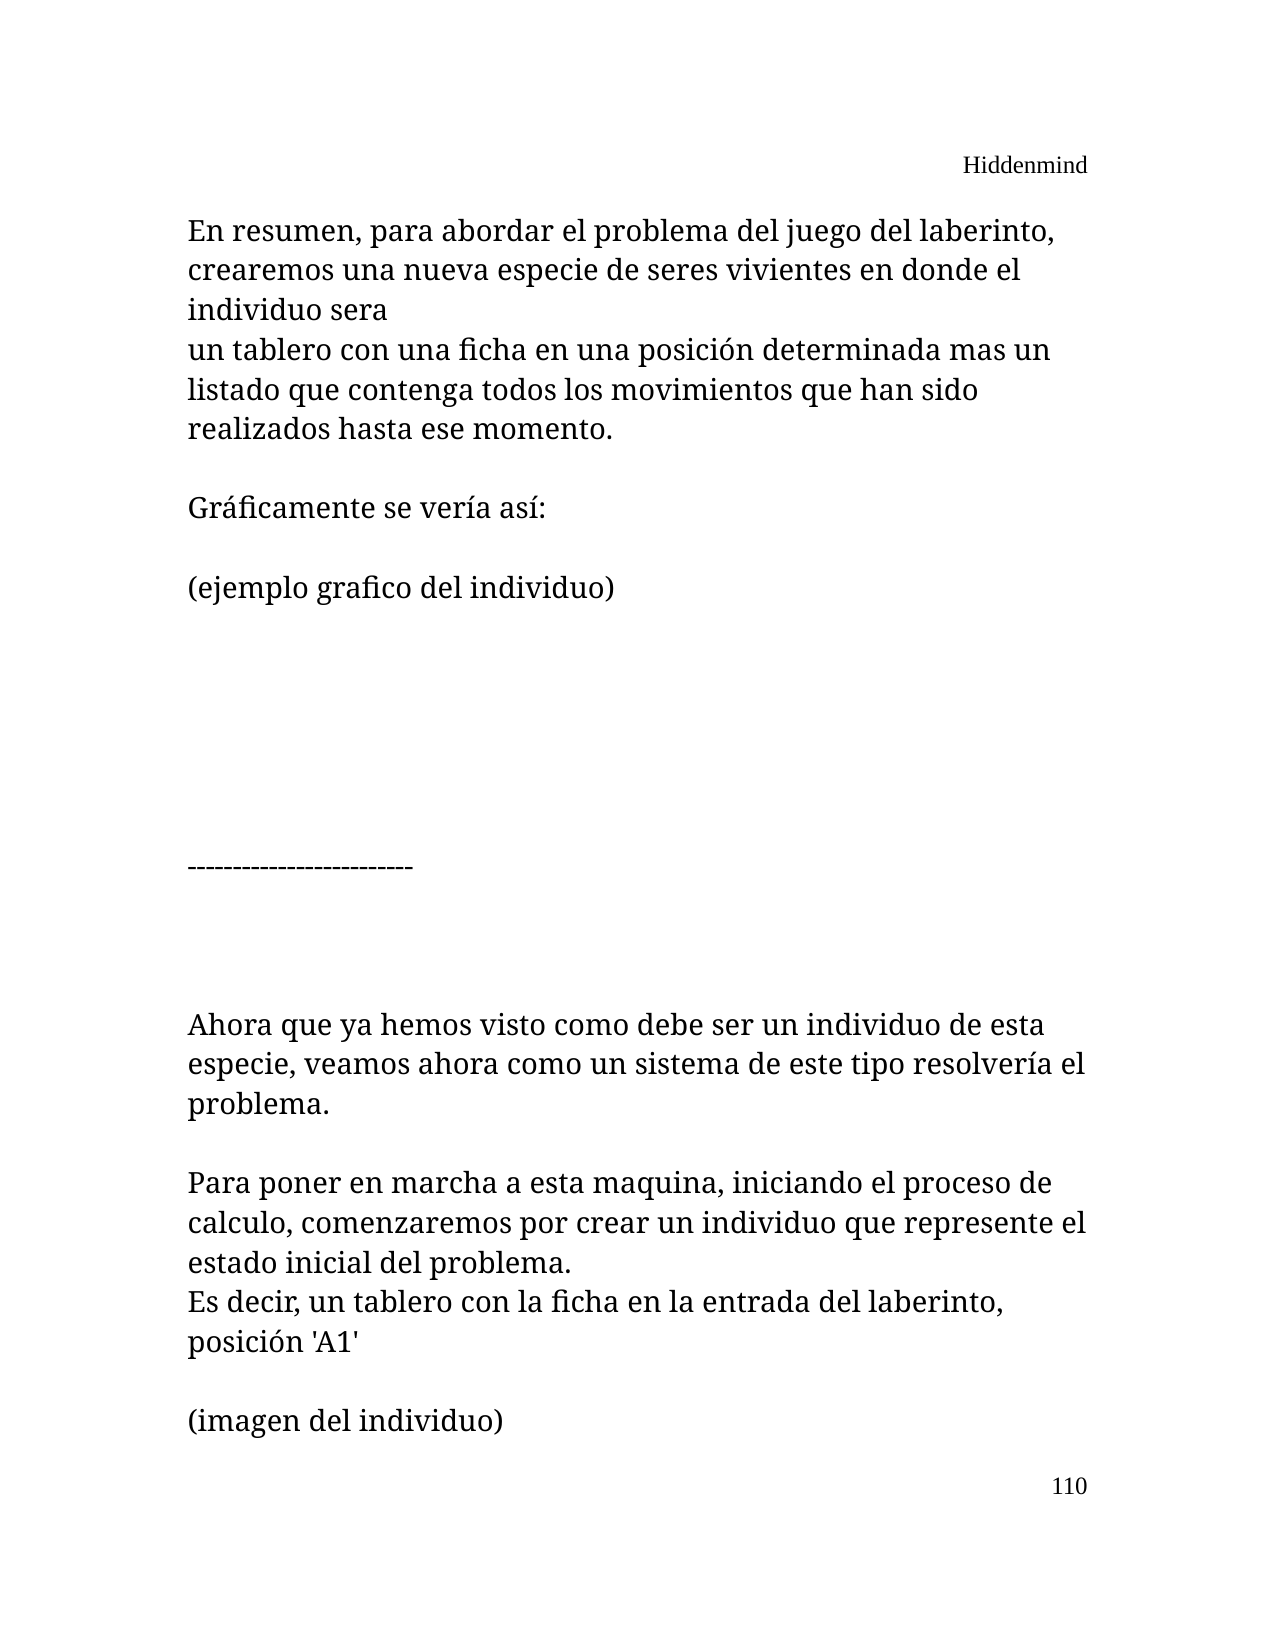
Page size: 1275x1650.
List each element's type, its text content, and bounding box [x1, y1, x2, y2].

text Ahora que ya hemos visto como debe ser un individuo de esta especie, veamos ahora como un sistema de este tipo resolvería el problema. [187, 1004, 1087, 1123]
text un tablero con una ficha en una posición determinada mas un listado que contenga todos los movimientos que han sido realizados hasta ese momento. [187, 329, 1087, 448]
text Gráficamente se vería así: [187, 488, 1087, 527]
text En resumen, para abordar el problema del juego del laberinto, crearemos una nueva especie de seres vivientes en donde el individuo sera [187, 210, 1087, 329]
text (ejemplo grafico del individuo) [187, 567, 1087, 607]
text Es decir, un tablero con la ficha en la entrada del laberinto, posición 'A1' [187, 1282, 1087, 1361]
text ------------------------- [187, 845, 1087, 885]
text Para poner en marcha a esta maquina, iniciando el proceso de calculo, comenzaremos por crear un individuo que represente el estado inicial del problema. [187, 1162, 1087, 1282]
text (imagen del individuo) [187, 1401, 1087, 1440]
